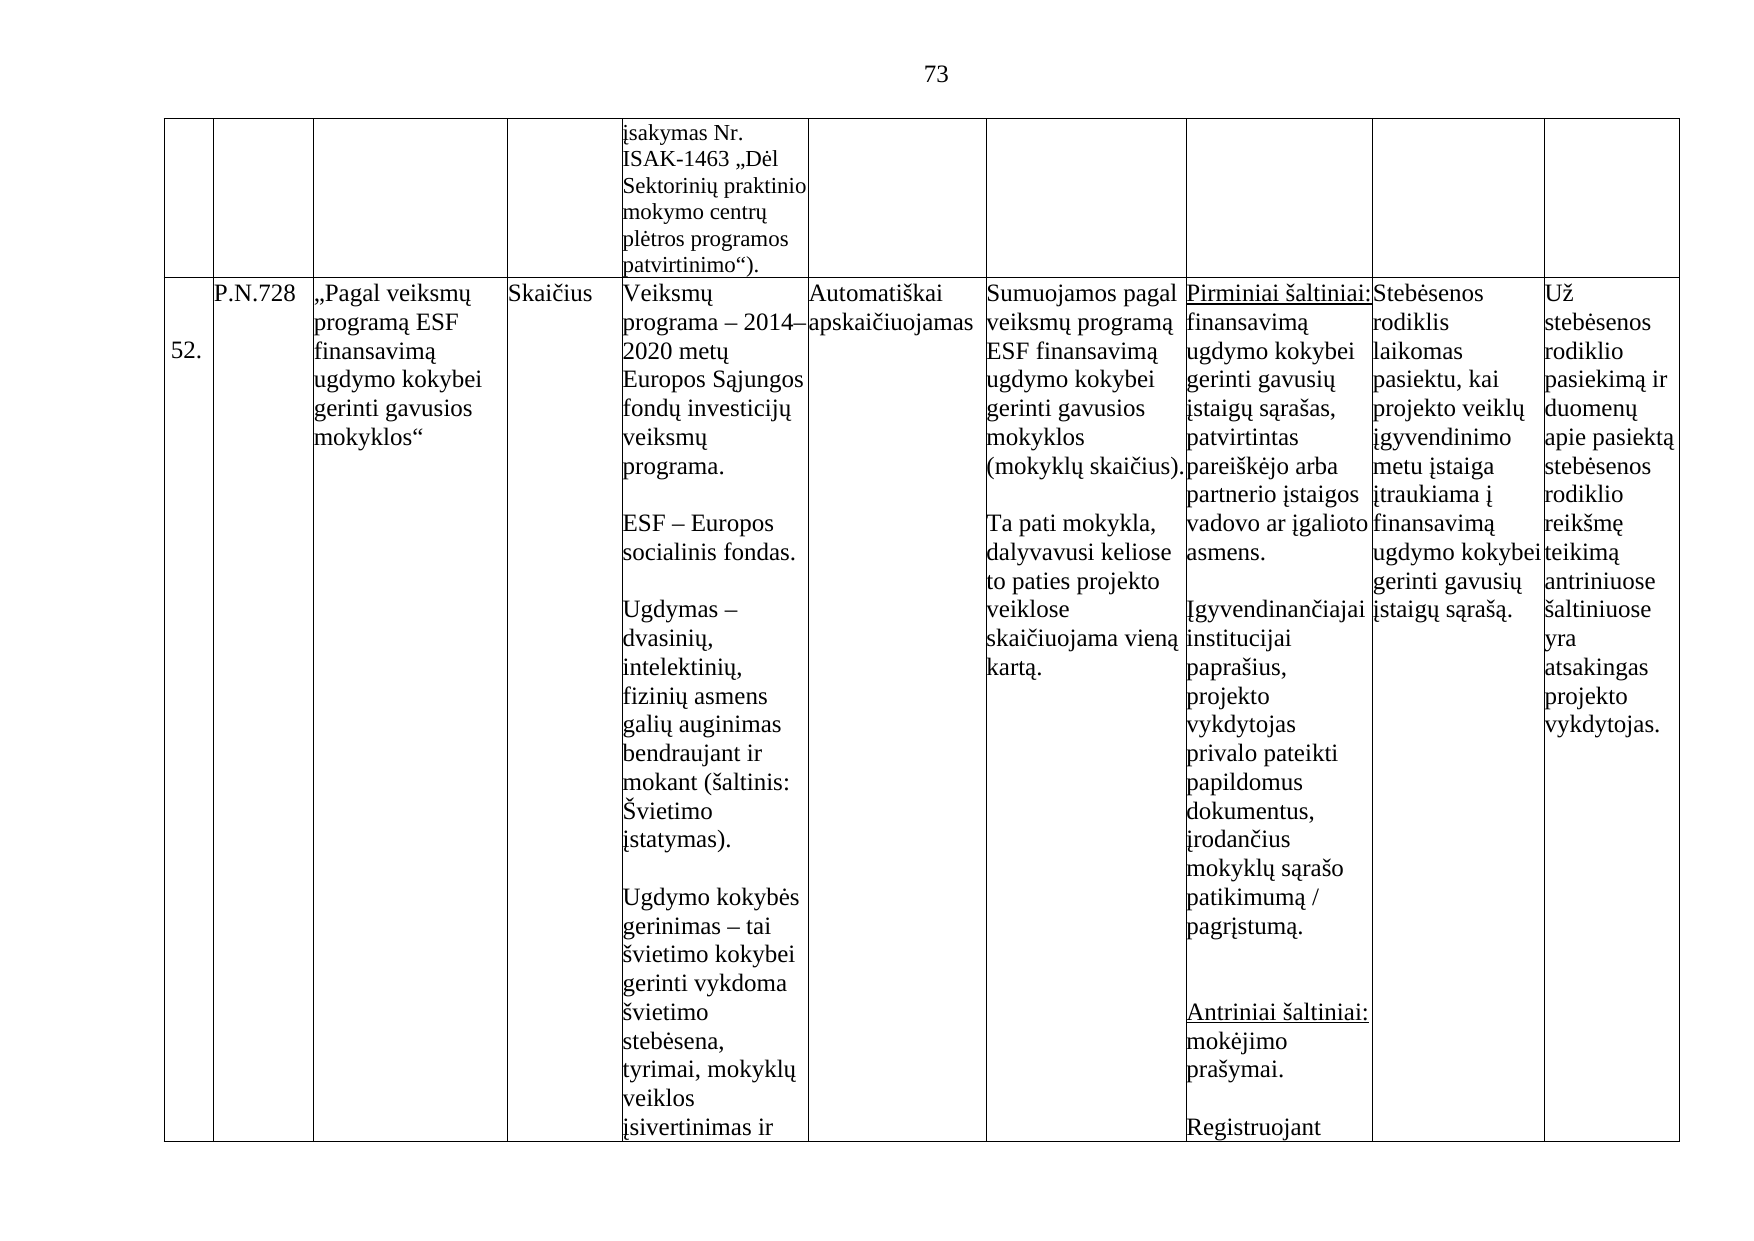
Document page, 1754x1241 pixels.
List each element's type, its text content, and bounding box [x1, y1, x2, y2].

table_cell [214, 119, 313, 277]
table_cell [809, 119, 986, 277]
table_cell Skaičius [508, 278, 622, 1141]
table_cell finansavimą ugdymo kokybei gerinti gavusių įstaigų sąrašas, patvirtintas pareiškėjo arba partnerio įstaigos vadovo ar įgalioto asmens. Įgyvendinančiajai institucijai paprašius, projekto vykdytojas privalo pateikti papildomus dokumentus, įrodančius mokyklų sąrašo patikimumą / pagrįstumą. Antriniai šaltiniai: mokėjimo prašymai. Registruojant [1187, 305, 1372, 1141]
table_cell Automatiškai apskaičiuojamas [809, 278, 986, 1141]
table_cell [508, 119, 622, 277]
table_cell įsakymas Nr. ISAK-1463 „Dėl Sektorinių praktinio mokymo centrų plėtros programos patvirtinimo“). [623, 119, 808, 277]
table_cell [1545, 119, 1679, 277]
table_cell 52. [165, 278, 213, 1141]
table_cell [987, 119, 1186, 277]
table_cell „Pagal veiksmų programą ESF finansavimą ugdymo kokybei gerinti gavusios mokyklos“ [314, 278, 507, 1141]
table_cell [1187, 119, 1372, 277]
table_cell [165, 119, 213, 277]
table_cell [1373, 119, 1544, 277]
table_cell Sumuojamos pagal veiksmų programą ESF finansavimą ugdymo kokybei gerinti gavusios mokyklos (mokyklų skaičius). Ta pati mokykla, dalyvavusi keliose to paties projekto veiklose skaičiuojama vieną kartą. [987, 278, 1186, 1141]
table_cell Veiksmų programa – 2014–2020 metų Europos Sąjungos fondų investicijų veiksmų programa. ESF – Europos socialinis fondas. Ugdymas – dvasinių, intelektinių, fizinių asmens galių auginimas bendraujant ir mokant (šaltinis: Švietimo įstatymas). Ugdymo kokybės gerinimas – tai švietimo kokybei gerinti vykdoma švietimo stebėsena, tyrimai, mokyklų veiklos įsivertinimas ir [623, 278, 808, 1141]
table_cell Už stebėsenos rodiklio pasiekimą ir duomenų apie pasiektą stebėsenos rodiklio reikšmę teikimą antriniuose šaltiniuose yra atsakingas projekto vykdytojas. [1545, 278, 1679, 1141]
table_cell Pirminiai šaltiniai: [1187, 278, 1372, 303]
table_cell Stebėsenos rodiklis laikomas pasiektu, kai projekto veiklų įgyvendinimo metu įstaiga įtraukiama į finansavimą ugdymo kokybei gerinti gavusių įstaigų sąrašą. [1373, 278, 1544, 1141]
table_cell [314, 119, 507, 277]
table_cell P.N.728 [214, 278, 313, 1141]
